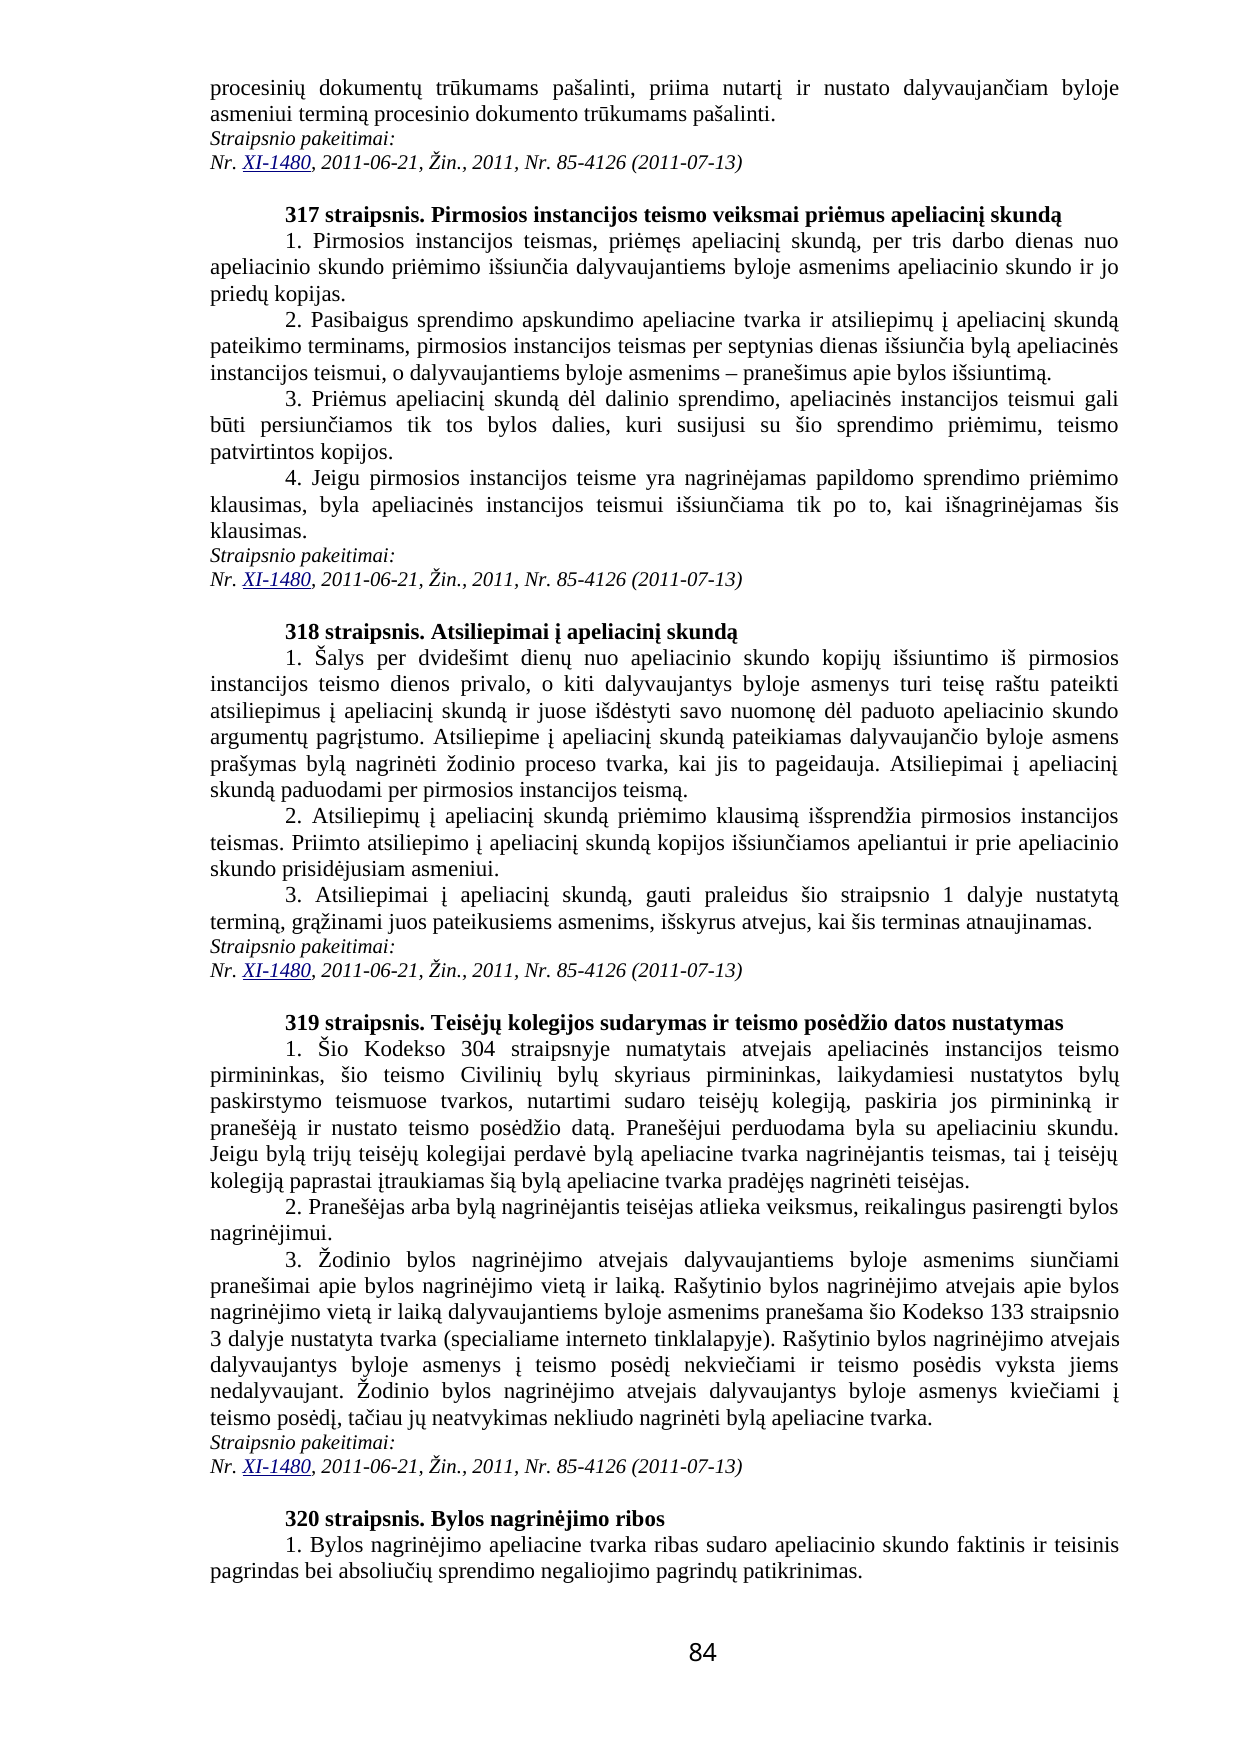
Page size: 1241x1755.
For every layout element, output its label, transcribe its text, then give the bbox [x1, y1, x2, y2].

text 4. Jeigu pirmosios instancijos teisme yra nagrinėjamas papildomo sprendimo priėmimo klausimas, byla apeliacinės instancijos teismui išsiunčiama tik po to, kai išnagrinėjamas šis klausimas. [210, 464, 1120, 543]
text Nr. XI-1480, 2011-06-21, Žin., 2011, Nr. 85-4126 (2011-07-13) [210, 150, 1120, 174]
text 318 straipsnis. Atsiliepimai į apeliacinį skundą [210, 618, 1120, 644]
text 1. Bylos nagrinėjimo apeliacine tvarka ribas sudaro apeliacinio skundo faktinis ir teisinis pagrindas bei absoliučių sprendimo negaliojimo pagrindų patikrinimas. [210, 1531, 1120, 1584]
text 3. Žodinio bylos nagrinėjimo atvejais dalyvaujantiems byloje asmenims siunčiami pranešimai apie bylos nagrinėjimo vietą ir laiką. Rašytinio bylos nagrinėjimo atvejais apie bylos nagrinėjimo vietą ir laiką dalyvaujantiems byloje asmenims pranešama šio Kodekso 133 straipsnio 3 dalyje nustatyta tvarka (specialiame interneto tinklalapyje). Rašytinio bylos nagrinėjimo atvejais dalyvaujantys byloje asmenys į teismo posėdį nekviečiami ir teismo posėdis vyksta jiems nedalyvaujant. Žodinio bylos nagrinėjimo atvejais dalyvaujantys byloje asmenys kviečiami į teismo posėdį, tačiau jų neatvykimas nekliudo nagrinėti bylą apeliacine tvarka. [210, 1246, 1120, 1430]
text 320 straipsnis. Bylos nagrinėjimo ribos [210, 1505, 1120, 1531]
text 1. Šalys per dvidešimt dienų nuo apeliacinio skundo kopijų išsiuntimo iš pirmosios instancijos teismo dienos privalo, o kiti dalyvaujantys byloje asmenys turi teisę raštu pateikti atsiliepimus į apeliacinį skundą ir juose išdėstyti savo nuomonę dėl paduoto apeliacinio skundo argumentų pagrįstumo. Atsiliepime į apeliacinį skundą pateikiamas dalyvaujančio byloje asmens prašymas bylą nagrinėti žodinio proceso tvarka, kai jis to pageidauja. Atsiliepimai į apeliacinį skundą paduodami per pirmosios instancijos teismą. [210, 644, 1120, 802]
text 2. Pranešėjas arba bylą nagrinėjantis teisėjas atlieka veiksmus, reikalingus pasirengti bylos nagrinėjimui. [210, 1193, 1120, 1246]
text 319 straipsnis. Teisėjų kolegijos sudarymas ir teismo posėdžio datos nustatymas [285, 1008, 1120, 1035]
text procesinių dokumentų trūkumams pašalinti, priima nutartį ir nustato dalyvaujančiam byloje asmeniui terminą procesinio dokumento trūkumams pašalinti. [210, 73, 1120, 126]
text Nr. XI-1480, 2011-06-21, Žin., 2011, Nr. 85-4126 (2011-07-13) [210, 567, 1120, 591]
text Straipsnio pakeitimai: [210, 934, 1120, 958]
text Straipsnio pakeitimai: [210, 1430, 1120, 1454]
text Straipsnio pakeitimai: [210, 543, 1120, 567]
text Straipsnio pakeitimai: [210, 126, 1120, 150]
text 1. Šio Kodekso 304 straipsnyje numatytais atvejais apeliacinės instancijos teismo pirmininkas, šio teismo Civilinių bylų skyriaus pirmininkas, laikydamiesi nustatytos bylų paskirstymo teismuose tvarkos, nutartimi sudaro teisėjų kolegiją, paskiria jos pirmininką ir pranešėją ir nustato teismo posėdžio datą. Pranešėjui perduodama byla su apeliaciniu skundu. Jeigu bylą trijų teisėjų kolegijai perdavė bylą apeliacine tvarka nagrinėjantis teismas, tai į teisėjų kolegiją paprastai įtraukiamas šią bylą apeliacine tvarka pradėjęs nagrinėti teisėjas. [210, 1035, 1120, 1193]
text 2. Pasibaigus sprendimo apskundimo apeliacine tvarka ir atsiliepimų į apeliacinį skundą pateikimo terminams, pirmosios instancijos teismas per septynias dienas išsiunčia bylą apeliacinės instancijos teismui, o dalyvaujantiems byloje asmenims – pranešimus apie bylos išsiuntimą. [210, 306, 1120, 385]
text Nr. XI-1480, 2011-06-21, Žin., 2011, Nr. 85-4126 (2011-07-13) [210, 1454, 1120, 1478]
text 3. Atsiliepimai į apeliacinį skundą, gauti praleidus šio straipsnio 1 dalyje nustatytą terminą, grąžinami juos pateikusiems asmenims, išskyrus atvejus, kai šis terminas atnaujinamas. [210, 881, 1120, 934]
text 3. Priėmus apeliacinį skundą dėl dalinio sprendimo, apeliacinės instancijos teismui gali būti persiunčiamos tik tos bylos dalies, kuri susijusi su šio sprendimo priėmimu, teismo patvirtintos kopijos. [210, 385, 1120, 464]
text 1. Pirmosios instancijos teismas, priėmęs apeliacinį skundą, per tris darbo dienas nuo apeliacinio skundo priėmimo išsiunčia dalyvaujantiems byloje asmenims apeliacinio skundo ir jo priedų kopijas. [210, 227, 1120, 306]
text 2. Atsiliepimų į apeliacinį skundą priėmimo klausimą išsprendžia pirmosios instancijos teismas. Priimto atsiliepimo į apeliacinį skundą kopijos išsiunčiamos apeliantui ir prie apeliacinio skundo prisidėjusiam asmeniui. [210, 802, 1120, 881]
text Nr. XI-1480, 2011-06-21, Žin., 2011, Nr. 85-4126 (2011-07-13) [210, 958, 1120, 982]
text 317 straipsnis. Pirmosios instancijos teismo veiksmai priėmus apeliacinį skundą [285, 201, 1120, 227]
